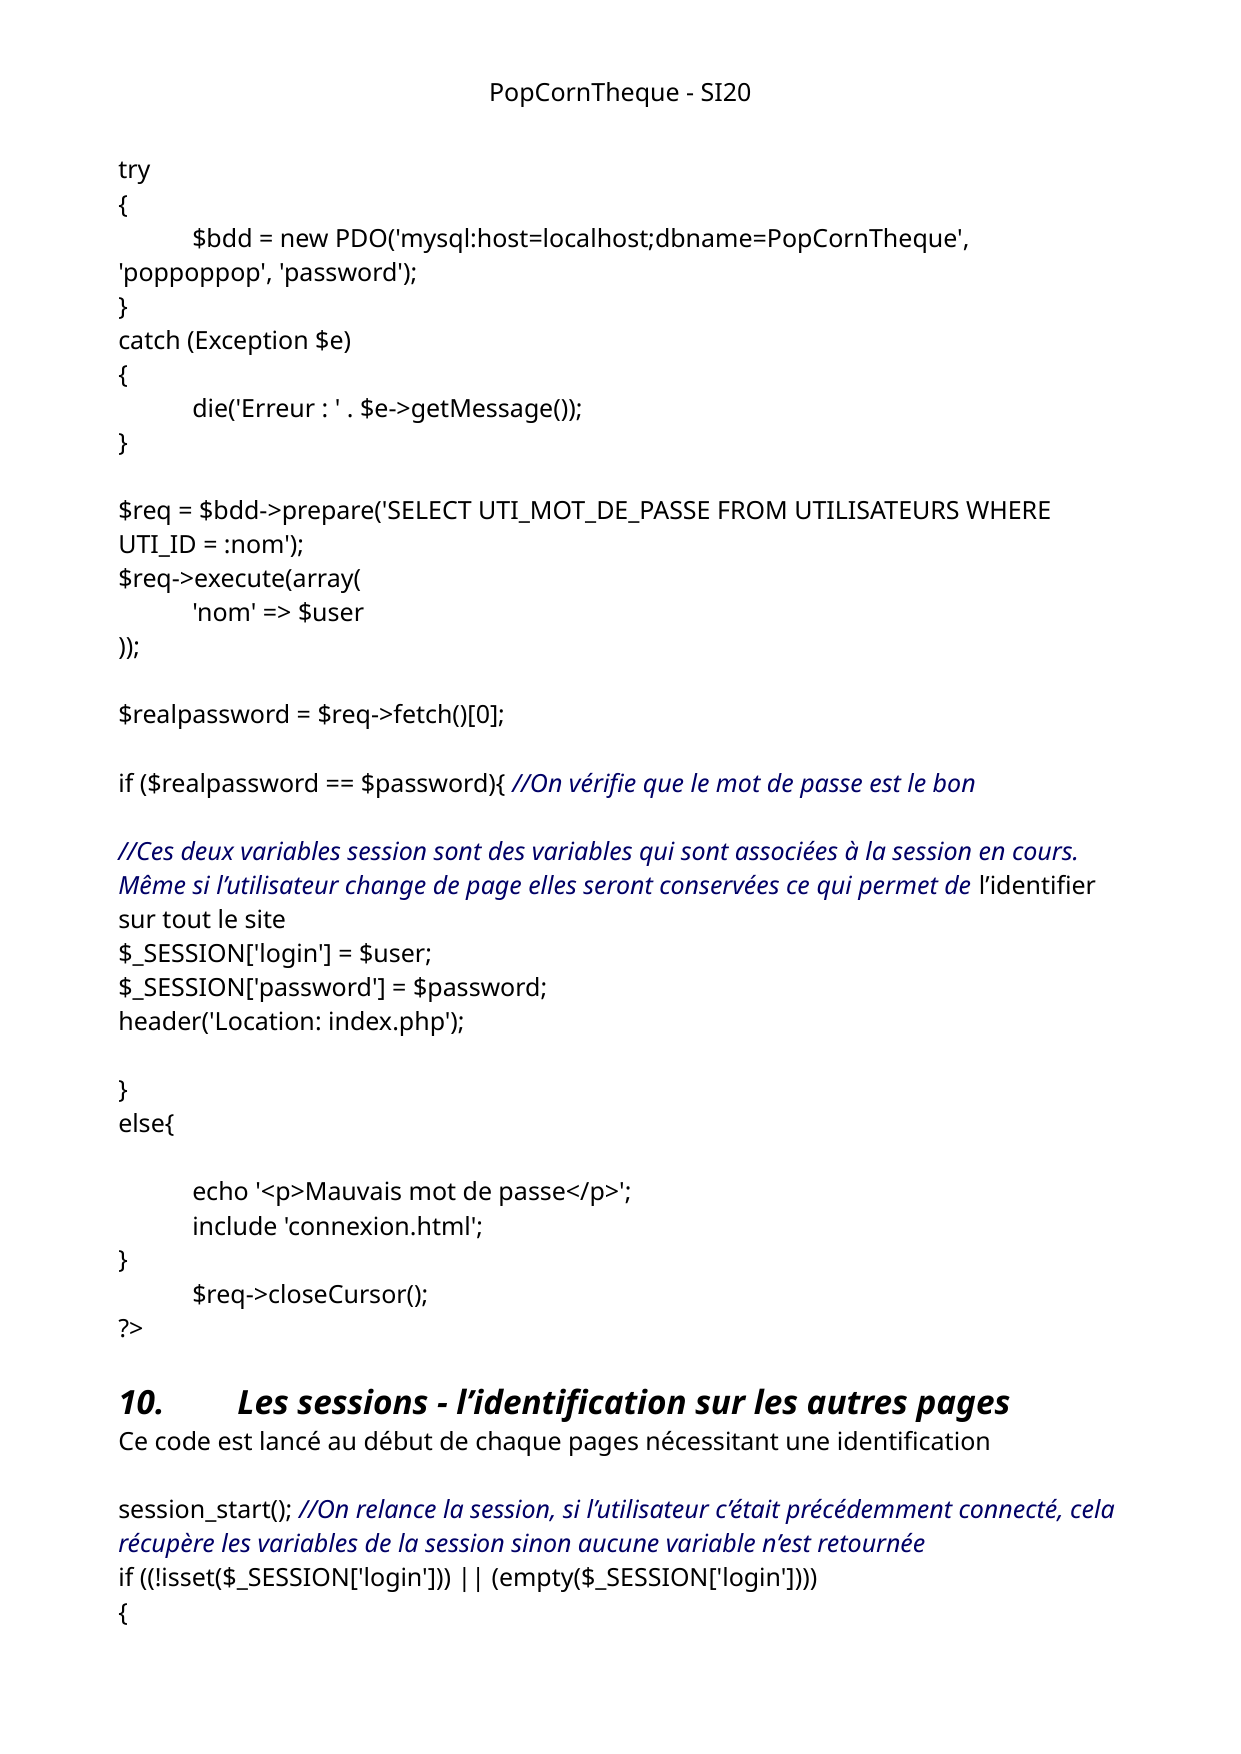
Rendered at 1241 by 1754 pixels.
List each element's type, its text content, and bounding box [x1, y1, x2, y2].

text $bdd = new PDO('mysql:host=localhost;dbname=PopCornTheque', 'poppoppop', 'password'); [118, 220, 1122, 288]
text include 'connexion.html'; [118, 1208, 1122, 1242]
text } [118, 1242, 1122, 1276]
text else{ [118, 1106, 1122, 1140]
text $_SESSION['password'] = $password; [118, 970, 1122, 1004]
text } [118, 288, 1122, 322]
text die('Erreur : ' . $e->getMessage()); [118, 391, 1122, 425]
text { [118, 186, 1122, 220]
text $realpassword = $req->fetch()[0]; [118, 697, 1122, 731]
text 'nom' => $user [118, 595, 1122, 629]
text if ($realpassword == $password){ //On vérifie que le mot de passe est le bon [118, 765, 1122, 799]
text } [118, 1072, 1122, 1106]
text $_SESSION['login'] = $user; [118, 936, 1122, 970]
text if ((!isset($_SESSION['login'])) || (empty($_SESSION['login']))) [118, 1560, 1122, 1594]
subtitle Les sessions - l’identification sur les autres pages [118, 1378, 1122, 1424]
text $req->closeCursor(); [118, 1276, 1122, 1310]
text Ce code est lancé au début de chaque pages nécessitant une identification [118, 1424, 1122, 1458]
text ?> [118, 1310, 1122, 1344]
text catch (Exception $e) [118, 322, 1122, 357]
text echo '<p>Mauvais mot de passe</p>'; [118, 1174, 1122, 1208]
text { [118, 357, 1122, 391]
text { [118, 1594, 1122, 1628]
text )); [118, 629, 1122, 663]
text header('Location: index.php'); [118, 1004, 1122, 1038]
text try [118, 152, 1122, 186]
text session_start(); //On relance la session, si l’utilisateur c’était précédemment connecté, cela récupère les variables de la session sinon aucune variable n’est retournée [118, 1492, 1122, 1560]
text $req->execute(array( [118, 561, 1122, 595]
text $req = $bdd->prepare('SELECT UTI_MOT_DE_PASSE FROM UTILISATEURS WHERE UTI_ID = :nom'); [118, 493, 1122, 561]
text //Ces deux variables session sont des variables qui sont associées à la session en cours. Même si l’utilisateur change de page elles seront conservées ce qui permet de l’identifier sur tout le site [118, 833, 1122, 936]
text } [118, 425, 1122, 459]
